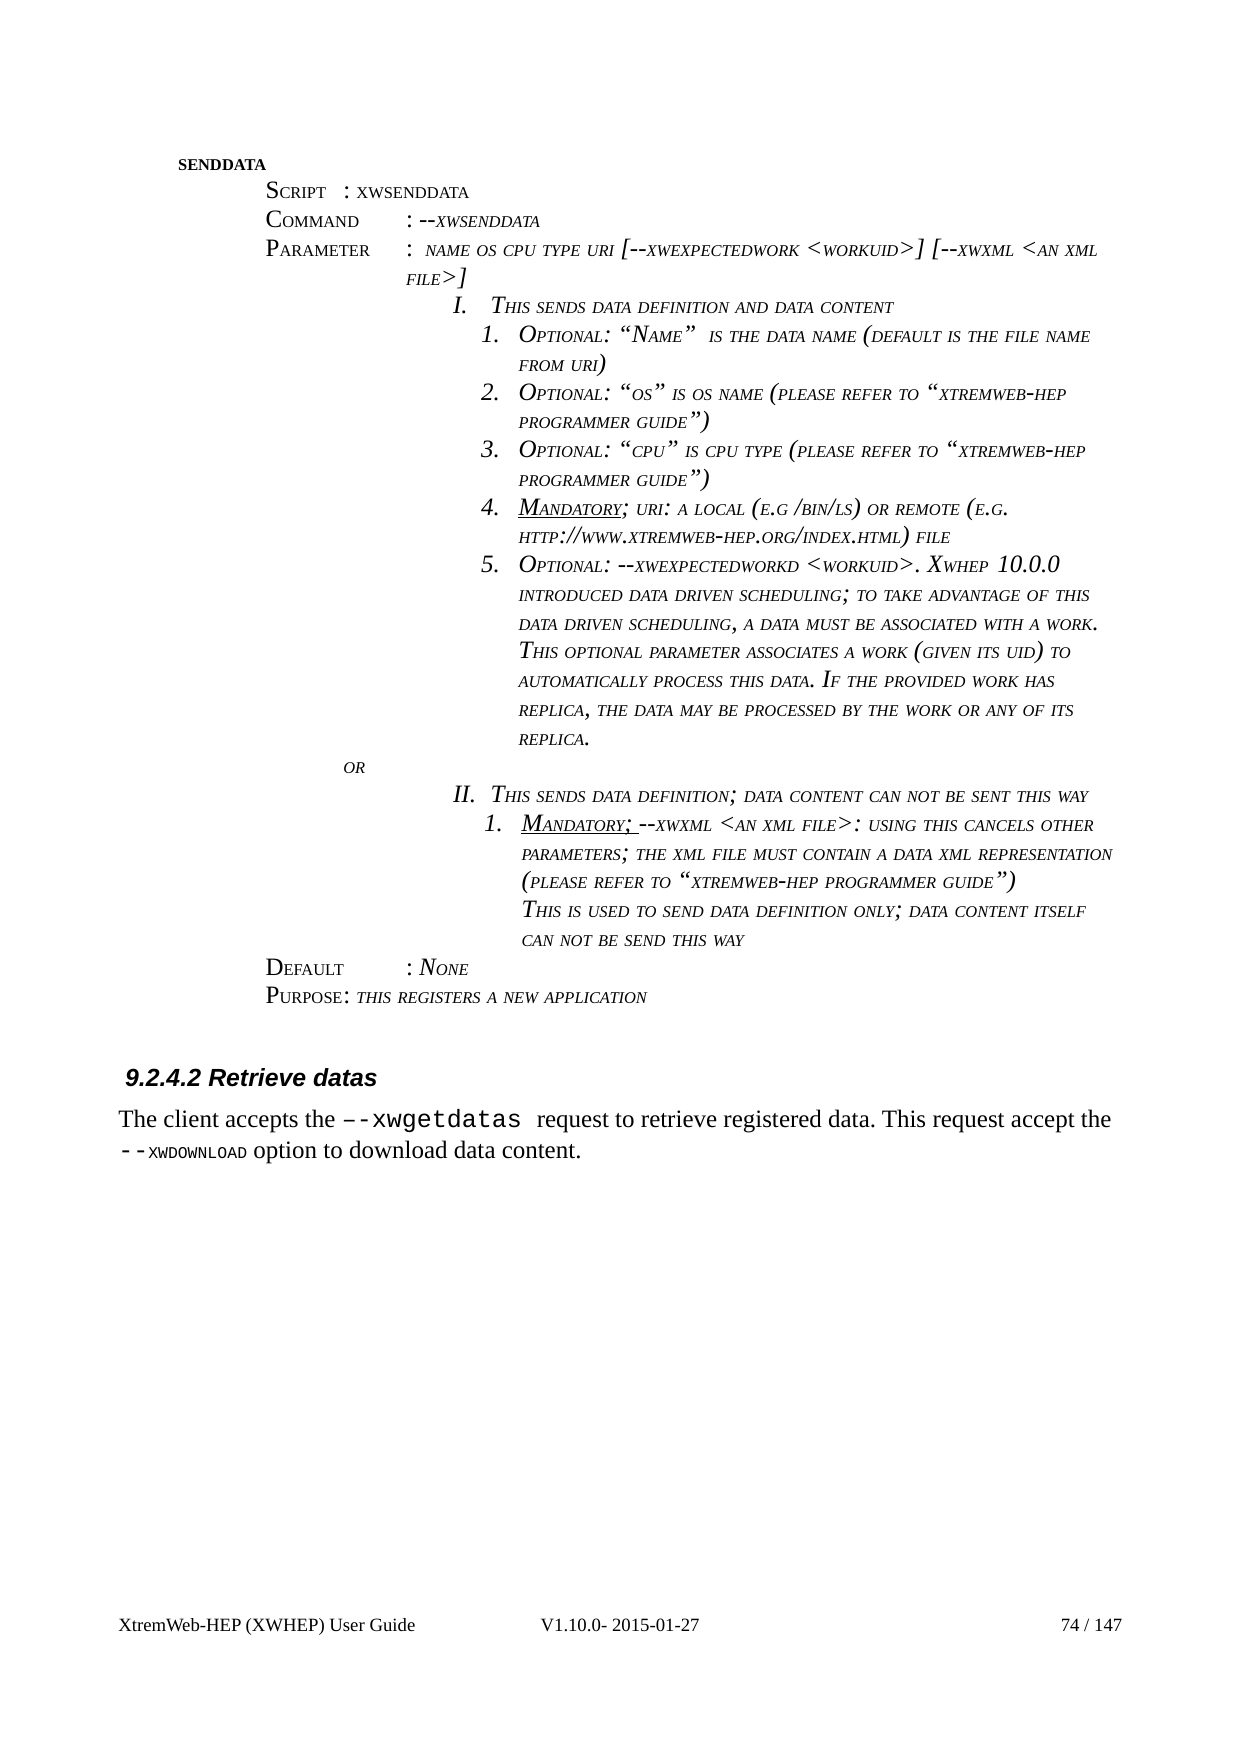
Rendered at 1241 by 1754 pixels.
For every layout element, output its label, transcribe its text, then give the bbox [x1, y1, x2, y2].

list This sends data definition and data content [453, 291, 1122, 319]
list Optional: “cpu” is cpu type (please refer to “xtremweb-hep programmer guide”) [481, 434, 1122, 492]
subtitle Retrieve datas [118, 1063, 1122, 1092]
list Optional: “os” is os name (please refer to “xtremweb-hep programmer guide”) [481, 377, 1122, 434]
text senddata [178, 147, 1122, 176]
list Mandatory; --xwxml <an xml file>: using this cancels other parameters; the xml file must contain a data xml representation (please refer to “xtremweb-hep programmer guide”) This is used to send data definition only; data content itself can not be send this way [484, 808, 1122, 952]
text The client accepts the –-xwgetdatas request to retrieve registered data. This request accept the --xwdownload option to download data content. [118, 1104, 1122, 1166]
list This sends data definition; data content can not be sent this way [453, 779, 1122, 808]
text or [265, 751, 1122, 779]
text Parameter : name os cpu type uri [--xwexpectedwork <workuid>] [--xwxml <an xml file>] [265, 233, 1122, 291]
list Optional: --xwexpectedworkd <workuid>. Xwhep 10.0.0 introduced data driven scheduling; to take advantage of this data driven scheduling, a data must be associated with a work. This optional parameter associates a work (given its uid) to automatically process this data. If the provided work has replica, the data may be processed by the work or any of its replica. [481, 549, 1122, 751]
list Mandatory; uri: a local (e.g /bin/ls) or remote (e.g. http://www.xtremweb-hep.org/index.html) file [481, 492, 1122, 549]
text Purpose : this registers a new application [265, 981, 1122, 1009]
text Command : --xwsenddata [265, 204, 1122, 233]
text Script : xwsenddata [265, 176, 1122, 204]
text Default : None [265, 952, 1122, 981]
list Optional: “Name” is the data name (default is the file name from uri) [481, 319, 1122, 377]
